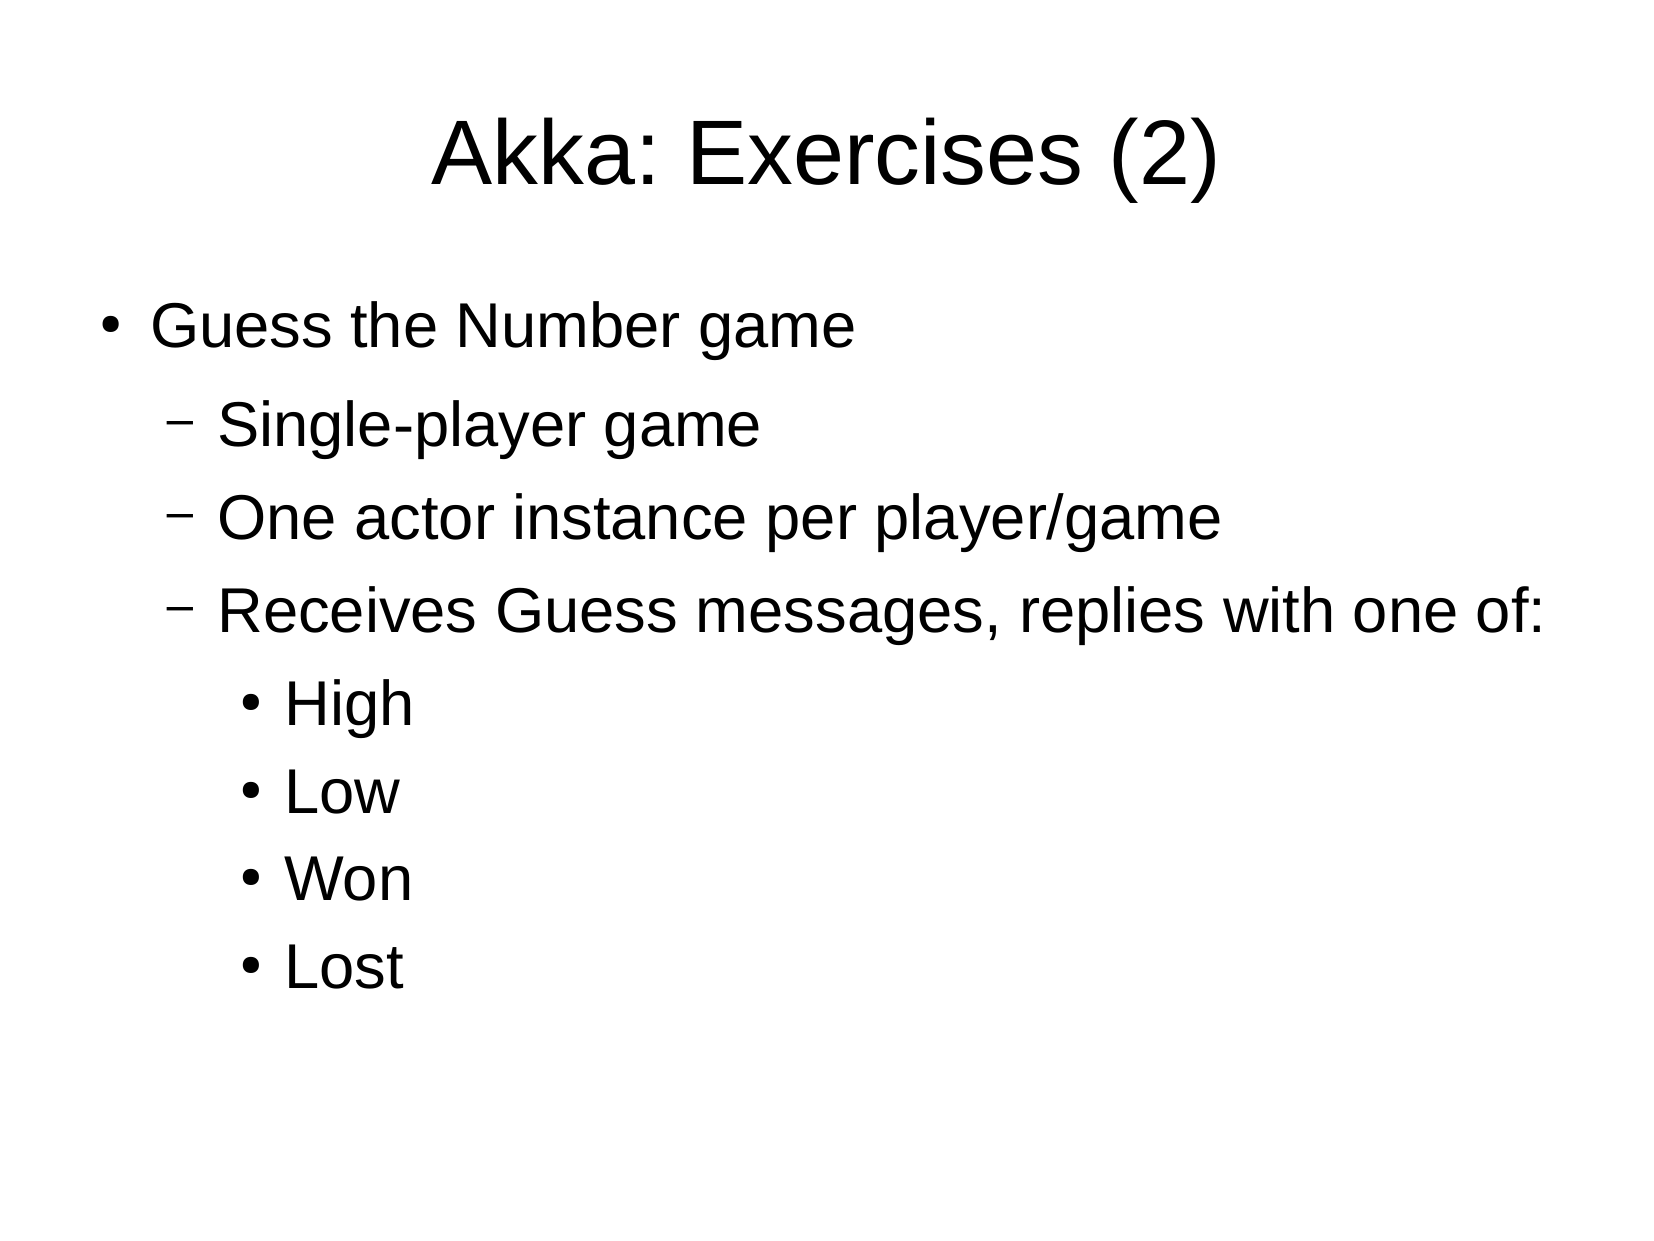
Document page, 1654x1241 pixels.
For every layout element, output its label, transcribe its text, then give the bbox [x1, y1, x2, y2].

title Akka: Exercises (2) [82, 49, 1571, 257]
list Guess the Number game Single-player game One actor instance per player/game Receives Guess messages, replies with one of: High Low Won Lost [82, 290, 1571, 1010]
